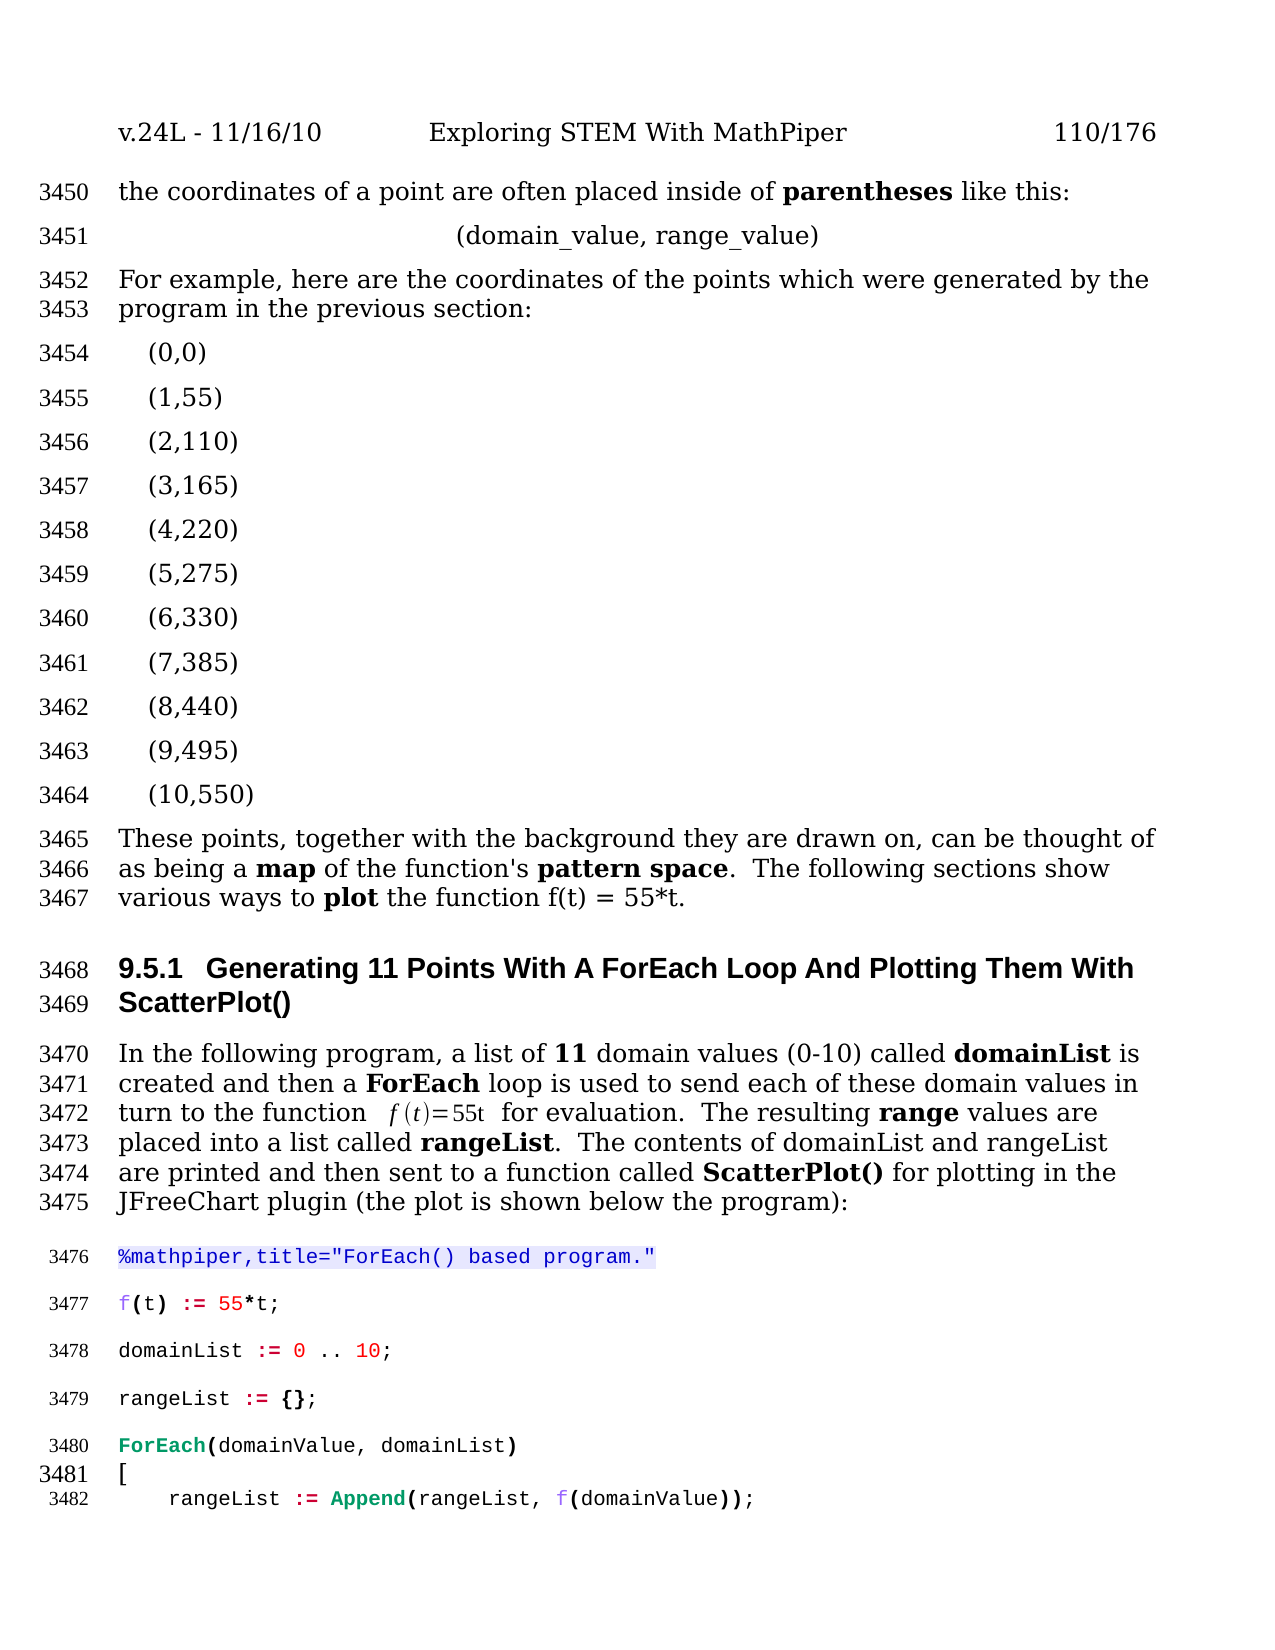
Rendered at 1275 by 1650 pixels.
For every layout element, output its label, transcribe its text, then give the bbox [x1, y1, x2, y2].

text (5,275) [148, 559, 1157, 589]
text In the following program, a list of 11 domain values (0-10) called domainList is created and then a ForEach loop is used to send each of these domain values in turn to the functionfor evaluation. The resulting range values are placed into a list called rangeList. The contents of domainList and rangeList are printed and then sent to a function called ScatterPlot() for plotting in the JFreeChart plugin (the plot is shown below the program): [118, 1039, 1157, 1216]
text domainList := 0 .. 10; [118, 1341, 1157, 1364]
text (2,110) [148, 427, 1157, 456]
text (1,55) [148, 383, 1157, 412]
text For example, here are the coordinates of the points which were generated by the program in the previous section: [118, 265, 1157, 324]
text (4,220) [148, 515, 1157, 544]
text These points, together with the background they are drawn on, can be thought of as being a map of the function's pattern space. The following sections show various ways to plot the function f(t) = 55*t. [118, 824, 1157, 912]
text the coordinates of a point are often placed inside of parentheses like this: [118, 177, 1157, 206]
text (9,495) [148, 736, 1157, 765]
text (domain_value, range_value) [118, 221, 1157, 250]
text %mathpiper,title="ForEach() based program." [118, 1246, 1157, 1269]
text (10,550) [148, 780, 1157, 809]
text (3,165) [148, 471, 1157, 500]
text (0,0) [148, 339, 1157, 368]
text f(t) := 55*t; [118, 1293, 1157, 1317]
text [ [118, 1459, 1157, 1488]
text (7,385) [148, 648, 1157, 677]
text rangeList := {}; [118, 1388, 1157, 1411]
text rangeList := Append(rangeList, f(domainValue)); [118, 1488, 1157, 1512]
text ForEach(domainValue, domainList) [118, 1435, 1157, 1459]
text (6,330) [148, 604, 1157, 633]
text (8,440) [148, 692, 1157, 721]
subtitle Generating 11 Points With A ForEach Loop And Plotting Them With ScatterPlot() [118, 951, 1157, 1018]
